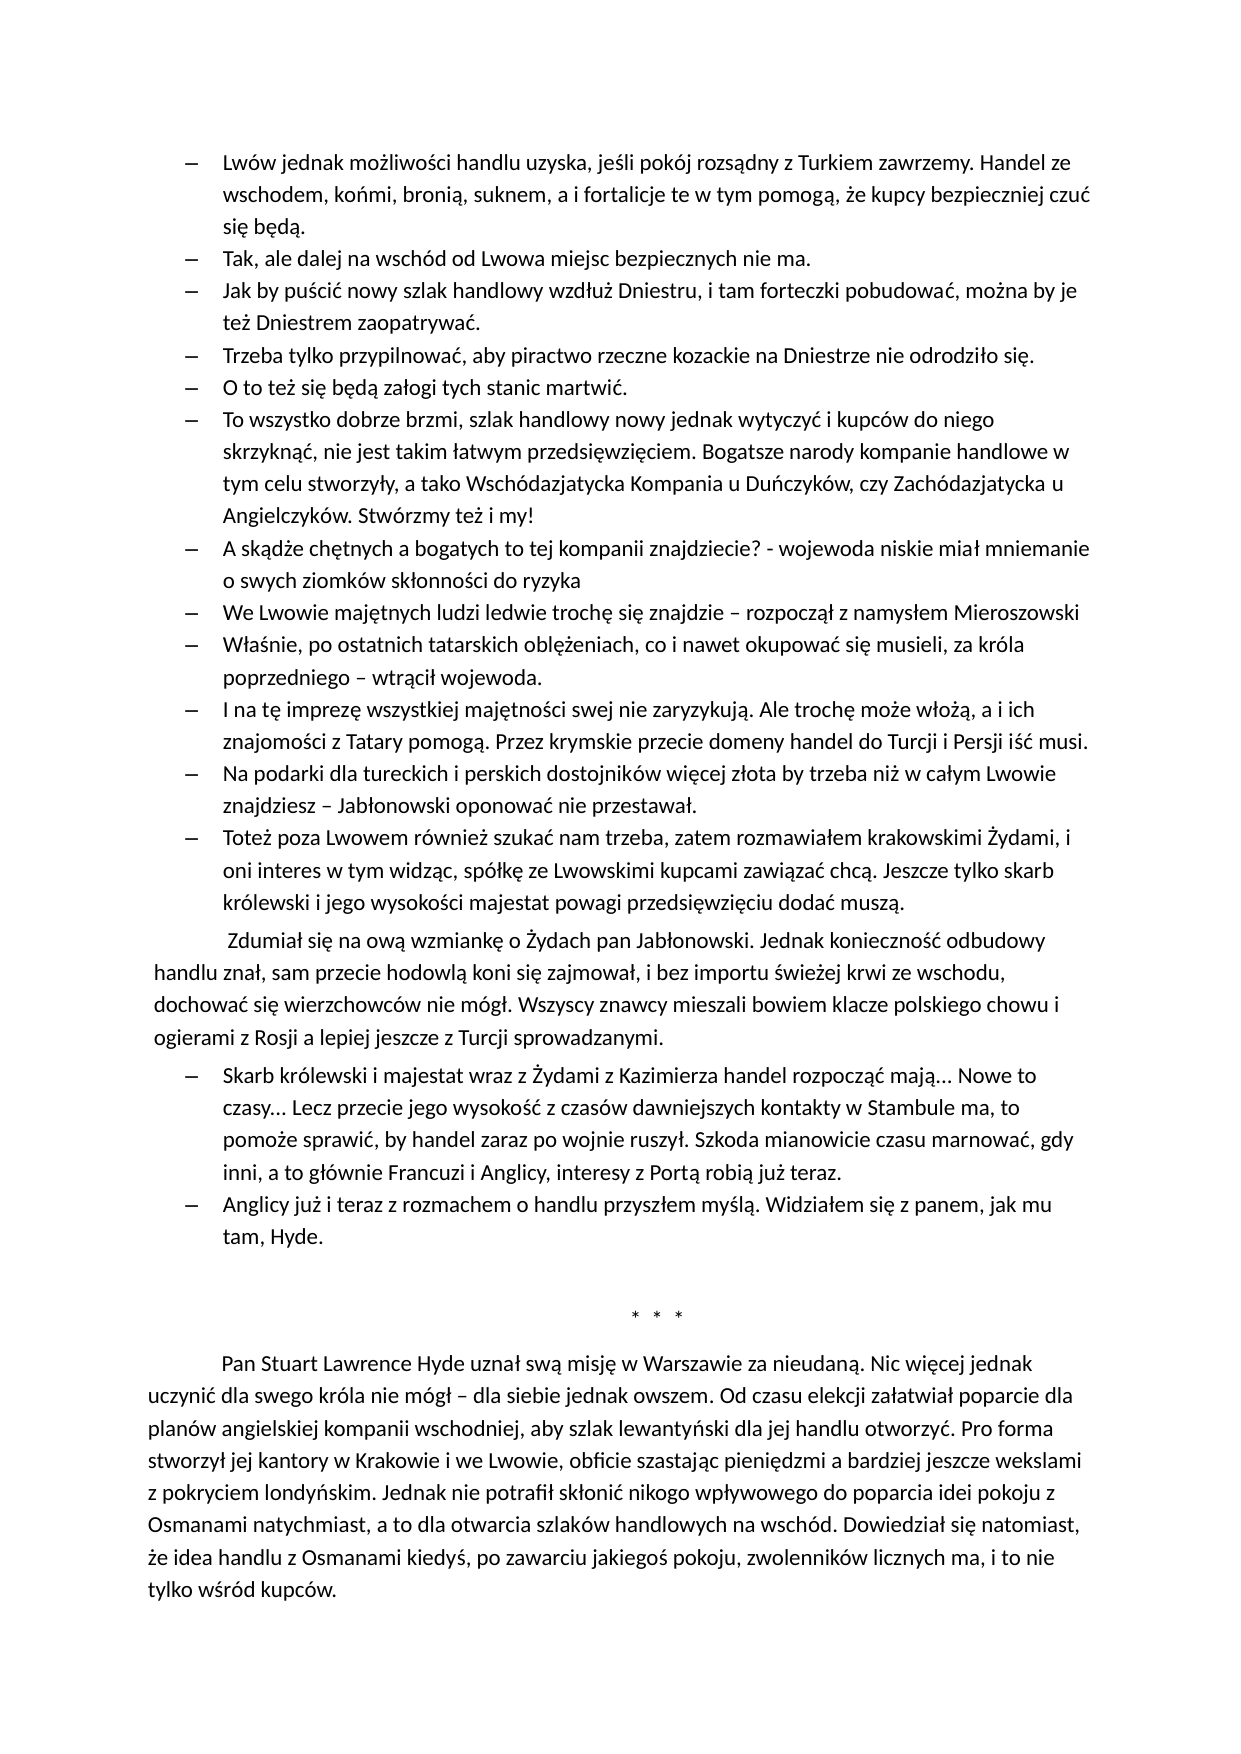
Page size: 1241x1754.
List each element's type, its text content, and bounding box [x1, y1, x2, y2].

list A skądże chętnych a bogatych to tej kompanii znajdziecie? - wojewoda niskie miał mniemanie o swych ziomków skłonności do ryzyka [185, 534, 1093, 594]
list Tak, ale dalej na wschód od Lwowa miejsc bezpiecznych nie ma. [185, 244, 1093, 272]
list Jak by puścić nowy szlak handlowy wzdłuż Dniestru, i tam forteczki pobudować, można by je też Dniestrem zaopatrywać. [185, 276, 1093, 337]
text * * * [148, 1305, 1093, 1333]
list We Lwowie majętnych ludzi ledwie trochę się znajdzie – rozpoczął z namysłem Mieroszowski [185, 598, 1093, 626]
text Zdumiał się na ową wzmiankę o Żydach pan Jabłonowski. Jednak konieczność odbudowy handlu znał, sam przecie hodowlą koni się zajmował, i bez importu świeżej krwi ze wschodu, dochować się wierzchowców nie mógł. Wszyscy znawcy mieszali bowiem klacze polskiego chowu i ogierami z Rosji a lepiej jeszcze z Turcji sprowadzanymi. [153, 926, 1093, 1051]
list To wszystko dobrze brzmi, szlak handlowy nowy jednak wytyczyć i kupców do niego skrzyknąć, nie jest takim łatwym przedsięwzięciem. Bogatsze narody kompanie handlowe w tym celu stworzyły, a tako Wschódazjatycka Kompania u Duńczyków, czy Zachódazjatycka u Angielczyków. Stwórzmy też i my! [185, 405, 1093, 530]
list Skarb królewski i majestat wraz z Żydami z Kazimierza handel rozpocząć mają... Nowe to czasy... Lecz przecie jego wysokość z czasów dawniejszych kontakty w Stambule ma, to pomoże sprawić, by handel zaraz po wojnie ruszył. Szkoda mianowicie czasu marnować, gdy inni, a to głównie Francuzi i Anglicy, interesy z Portą robią już teraz. [185, 1061, 1093, 1186]
list Lwów jednak możliwości handlu uzyska, jeśli pokój rozsądny z Turkiem zawrzemy. Handel ze wschodem, końmi, bronią, suknem, a i fortalicje te w tym pomogą, że kupcy bezpieczniej czuć się będą. [185, 148, 1093, 240]
list Właśnie, po ostatnich tatarskich oblężeniach, co i nawet okupować się musieli, za króla poprzedniego – wtrącił wojewoda. [185, 630, 1093, 691]
list O to też się będą załogi tych stanic martwić. [185, 373, 1093, 401]
list Anglicy już i teraz z rozmachem o handlu przyszłem myślą. Widziałem się z panem, jak mu tam, Hyde. [185, 1190, 1093, 1250]
list I na tę imprezę wszystkiej majętności swej nie zaryzykują. Ale trochę może włożą, a i ich znajomości z Tatary pomogą. Przez krymskie przecie domeny handel do Turcji i Persji iść musi. [185, 695, 1093, 755]
list Toteż poza Lwowem również szukać nam trzeba, zatem rozmawiałem krakowskimi Żydami, i oni interes w tym widząc, spółkę ze Lwowskimi kupcami zawiązać chcą. Jeszcze tylko skarb królewski i jego wysokości majestat powagi przedsięwzięciu dodać muszą. [185, 823, 1093, 916]
list Trzeba tylko przypilnować, aby piractwo rzeczne kozackie na Dniestrze nie odrodziło się. [185, 341, 1093, 369]
list Na podarki dla tureckich i perskich dostojników więcej złota by trzeba niż w całym Lwowie znajdziesz – Jabłonowski oponować nie przestawał. [185, 759, 1093, 819]
text Pan Stuart Lawrence Hyde uznał swą misję w Warszawie za nieudaną. Nic więcej jednak uczynić dla swego króla nie mógł – dla siebie jednak owszem. Od czasu elekcji załatwiał poparcie dla planów angielskiej kompanii wschodniej, aby szlak lewantyński dla jej handlu otworzyć. Pro forma stworzył jej kantory w Krakowie i we Lwowie, obficie szastając pieniędzmi a bardziej jeszcze wekslami z pokryciem londyńskim. Jednak nie potrafił skłonić nikogo wpływowego do poparcia idei pokoju z Osmanami natychmiast, a to dla otwarcia szlaków handlowych na wschód. Dowiedział się natomiast, że idea handlu z Osmanami kiedyś, po zawarciu jakiegoś pokoju, zwolenników licznych ma, i to nie tylko wśród kupców. [148, 1349, 1093, 1603]
